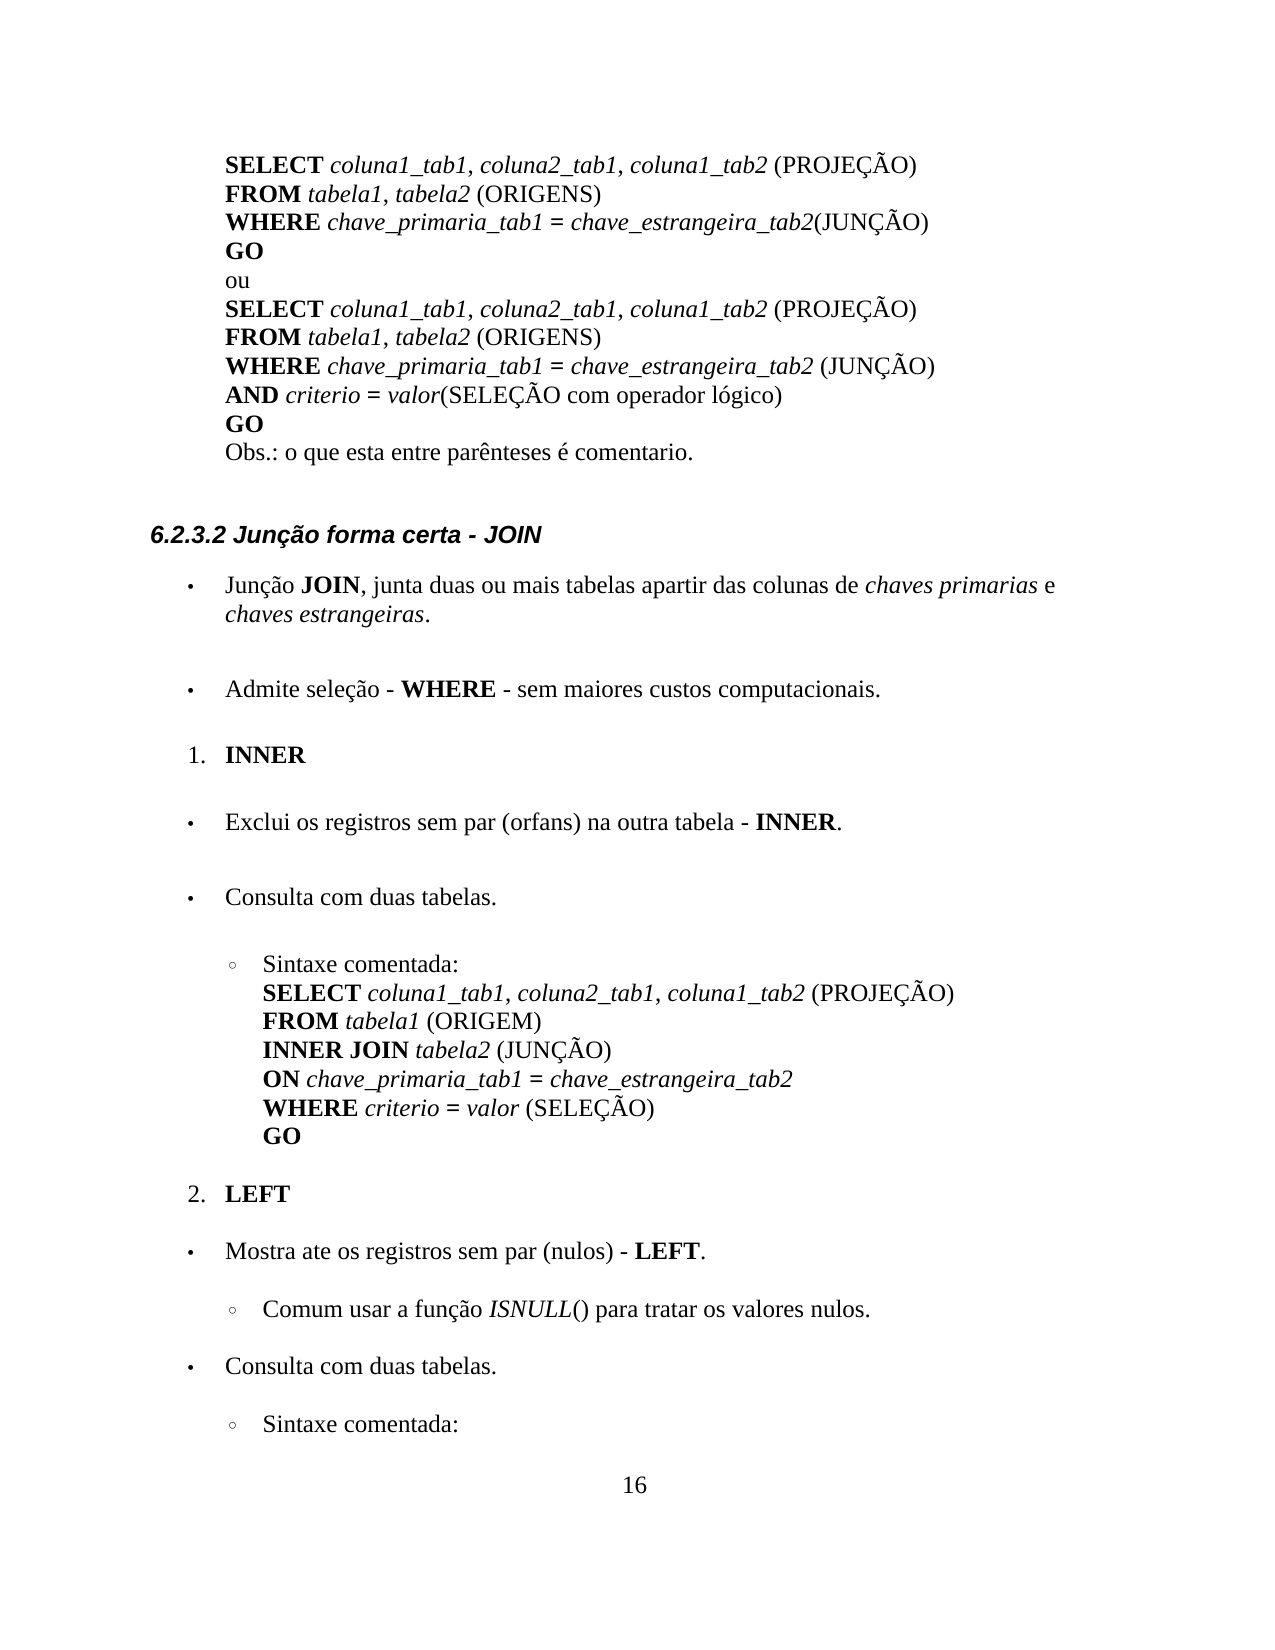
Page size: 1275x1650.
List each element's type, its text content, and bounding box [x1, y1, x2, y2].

list LEFT [187, 1179, 1125, 1236]
list Consulta com duas tabelas. [187, 1351, 1125, 1409]
subtitle 6.2.3.2 Junção forma certa - JOIN [150, 520, 1125, 548]
list Consulta com duas tabelas. [187, 882, 1125, 940]
list Exclui os registros sem par (orfans) na outra tabela - INNER. [187, 807, 1125, 864]
list Comum usar a função ISNULL() para tratar os valores nulos. [225, 1294, 1125, 1351]
list SELECT coluna1_tab1, coluna2_tab1, coluna1_tab2 (PROJEÇÃO) FROM tabela1, tabela2 (ORIGENS) WHERE chave_primaria_tab1 = chave_estrangeira_tab2(JUNÇÃO) GO ou SELECT coluna1_tab1, coluna2_tab1, coluna1_tab2 (PROJEÇÃO) FROM tabela1, tabela2 (ORIGENS) WHERE chave_primaria_tab1 = chave_estrangeira_tab2 (JUNÇÃO) AND criterio = valor(SELEÇÃO com operador lógico) GO Obs.: o que esta entre parênteses é comentario. [187, 150, 1125, 495]
list Junção JOIN, junta duas ou mais tabelas apartir das colunas de chaves primarias e chaves estrangeiras. [187, 570, 1125, 656]
list Sintaxe comentada: SELECT coluna1_tab1, coluna2_tab1, coluna1_tab2 (PROJEÇÃO) FROM tabela1 (ORIGEM) INNER JOIN tabela2 (JUNÇÃO) ON chave_primaria_tab1 = chave_estrangeira_tab2 WHERE criterio = valor (SELEÇÃO) GO [225, 949, 1125, 1179]
list Mostra ate os registros sem par (nulos) - LEFT. [187, 1236, 1125, 1294]
list INNER [187, 741, 1125, 798]
list Sintaxe comentada: [225, 1409, 1125, 1438]
list Admite seleção - WHERE - sem maiores custos computacionais. [187, 674, 1125, 732]
